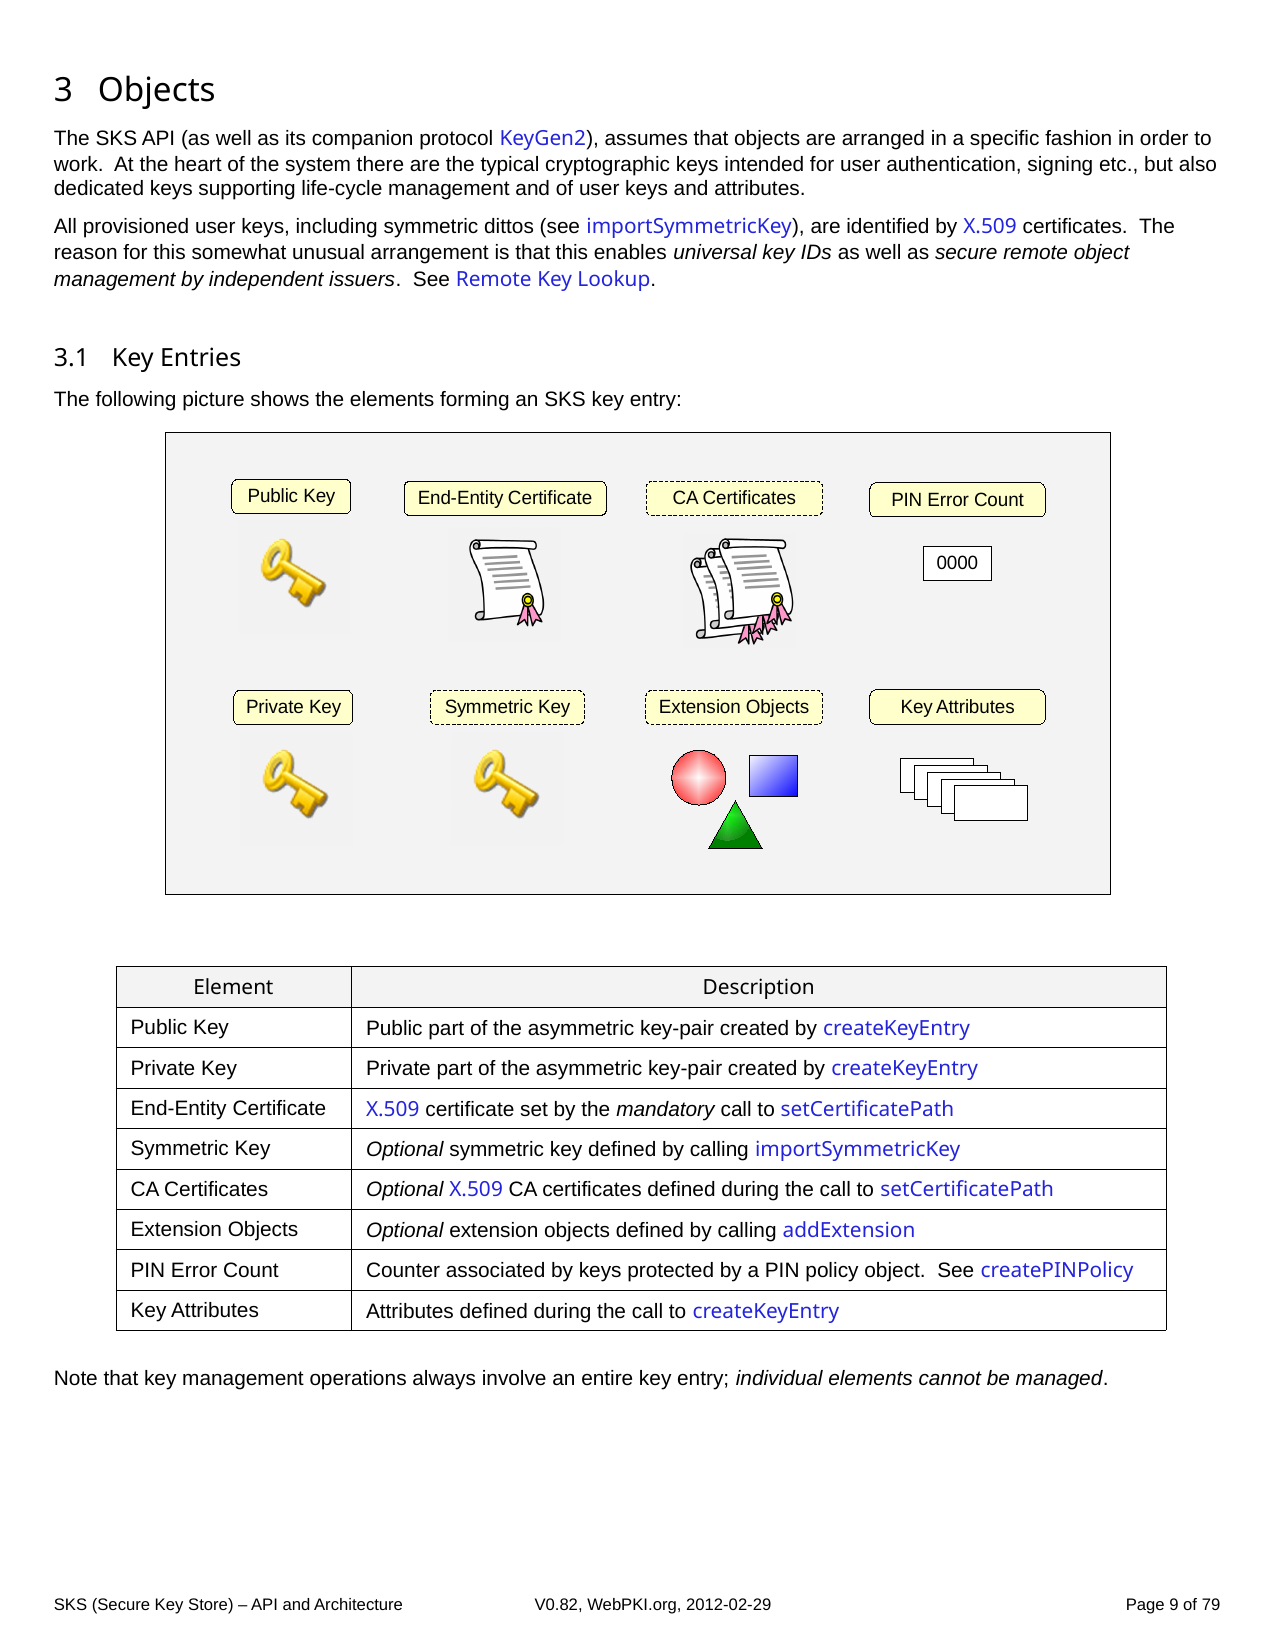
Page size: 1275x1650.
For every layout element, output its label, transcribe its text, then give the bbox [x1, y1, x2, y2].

subtitle Key Entries [54, 340, 1221, 374]
table_cell Private part of the asymmetric key-pair created by createKeyEntry [352, 1048, 1166, 1088]
table_cell Key Attributes [117, 1291, 351, 1330]
table_cell Optional X.509 CA certificates defined during the call to setCertificatePath [352, 1170, 1166, 1209]
subtitle Objects [54, 66, 1221, 111]
table_header Description [352, 967, 1166, 1007]
table_cell Symmetric Key [117, 1129, 351, 1168]
text The SKS API (as well as its companion protocol KeyGen2), assumes that objects are arranged in a specific fashion in order to work. At the heart of the system there are the typical cryptographic keys intended for user authentication, signing etc., but also dedicated keys supporting life-cycle management and of user keys and attributes. [54, 123, 1221, 200]
text Note that key management operations always involve an entire key entry; individual elements cannot be managed. [54, 1366, 1221, 1390]
text The following picture shows the elements forming an SKS key entry: [54, 386, 1221, 918]
text All provisioned user keys, including symmetric dittos (see importSymmetricKey), are identified by X.509 certificates. The reason for this somewhat unusual arrangement is that this enables universal key IDs as well as secure remote object management by independent issuers. See Remote Key Lookup. [54, 212, 1221, 292]
table_cell Optional symmetric key defined by calling importSymmetricKey [352, 1129, 1166, 1168]
table_cell CA Certificates [117, 1170, 351, 1209]
table_header Element [117, 967, 351, 1007]
table_cell Extension Objects [117, 1210, 351, 1249]
table_cell Public part of the asymmetric key-pair created by createKeyEntry [352, 1008, 1166, 1047]
table_cell X.509 certificate set by the mandatory call to setCertificatePath [352, 1089, 1166, 1128]
table_cell Attributes defined during the call to createKeyEntry [352, 1291, 1166, 1330]
table_cell Optional extension objects defined by calling addExtension [352, 1210, 1166, 1249]
table_cell Private Key [117, 1048, 351, 1088]
table_cell PIN Error Count [117, 1250, 351, 1290]
table_cell Public Key [117, 1008, 351, 1047]
table_cell End‑Entity Certificate [117, 1089, 351, 1128]
table_cell Counter associated by keys protected by a PIN policy object. See createPINPolicy [352, 1250, 1166, 1290]
